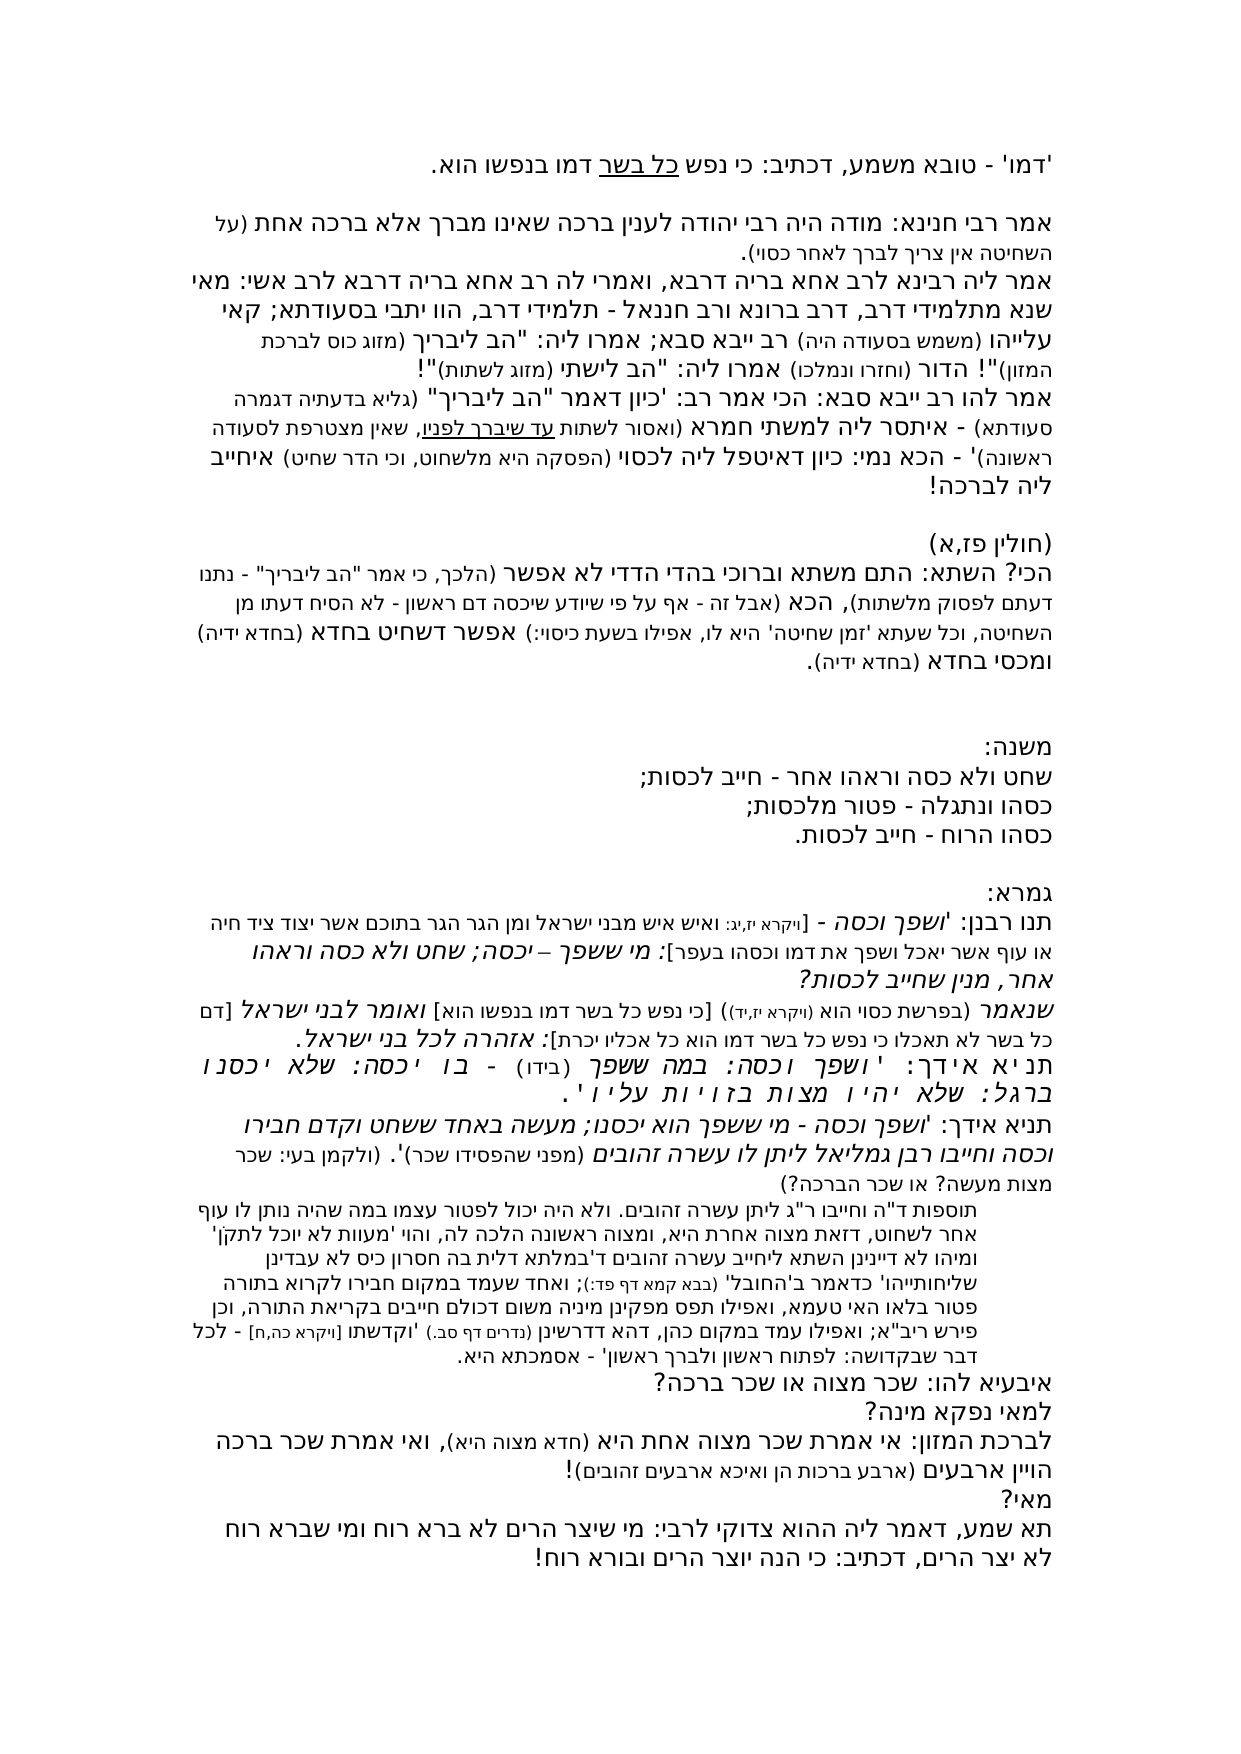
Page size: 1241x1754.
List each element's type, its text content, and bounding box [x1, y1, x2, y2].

text גמרא: [187, 878, 1053, 907]
text אמר רבי חנינא: מודה היה רבי יהודה לענין ברכה שאינו מברך אלא ברכה אחת (על השחיטה אין צריך לברך לאחר כסוי). [187, 208, 1053, 266]
text כסהו הרוח - חייב לכסות. [187, 820, 1053, 849]
text תניא אידך: 'ושפך וכסה - מי ששפך הוא יכסנו; מעשה באחד ששחט וקדם חבירו וכסה וחייבו רבן גמליאל ליתן לו עשרה זהובים (מפני שהפסידו שכר)'. (ולקמן בעי: שכר מצות מעשה? או שכר הברכה?) [187, 1110, 1053, 1198]
text משנה: [187, 733, 1053, 762]
text תניא אידך: 'ושפך וכסה: במה ששפך (בידו) - בו יכסה: שלא יכסנו ברגל: שלא יהיו מצות בזויות עליו'. [187, 1053, 1053, 1110]
text (חולין פז,א) [187, 529, 1053, 558]
text למאי נפקא מינה? [187, 1397, 1053, 1426]
text אמר ליה רבינא לרב אחא בריה דרבא, ואמרי לה רב אחא בריה דרבא לרב אשי: מאי שנא מתלמידי דרב, דרב ברונא ורב חננאל - תלמידי דרב, הוו יתבי בסעודתא; קאי עלייהו (משמש בסעודה היה) רב ייבא סבא; אמרו ליה: "הב ליבריך (מזוג כוס לברכת המזון)"! הדור (וחזרו ונמלכו) אמרו ליה: "הב לישתי (מזוג לשתות)"! [187, 266, 1053, 383]
text הכי? השתא: התם משתא וברוכי בהדי הדדי לא אפשר (הלכך, כי אמר "הב ליבריך" - נתנו דעתם לפסוק מלשתות), הכא (אבל זה - אף על פי שיודע שיכסה דם ראשון - לא הסיח דעתו מן השחיטה, וכל שעתא 'זמן שחיטה' היא לו, אפילו בשעת כיסוי:) אפשר דשחיט בחדא (בחדא ידיה) ומכסי בחדא (בחדא ידיה). [187, 558, 1053, 675]
text תנו רבנן: 'ושפך וכסה - [ויקרא יז,יג: ואיש איש מבני ישראל ומן הגר הגר בתוכם אשר יצוד ציד חיה או עוף אשר יאכל ושפך את דמו וכסהו בעפר]: מי ששפך – יכסה; שחט ולא כסה וראהו אחר, מנין שחייב לכסות? [187, 907, 1053, 995]
text תא שמע, דאמר ליה ההוא צדוקי לרבי: מי שיצר הרים לא ברא רוח ומי שברא רוח לא יצר הרים, דכתיב: כי הנה יוצר הרים ובורא רוח! [187, 1514, 1053, 1572]
text ומיהו לא דיינינן השתא ליחייב עשרה זהובים ד'במלתא דלית בה חסרון כיס לא עבדינן שליחותייהו' כדאמר ב'החובל' (בבא קמא דף פד:); ואחד שעמד במקום חבירו לקרוא בתורה פטור בלאו האי טעמא, ואפילו תפס מפקינן מיניה משום דכולם חייבים בקריאת התורה, וכן פירש ריב"א; ואפילו עמד במקום כהן, דהא דדרשינן (נדרים דף סב.) 'וקדשתו [ויקרא כה,ח] - לכל דבר שבקדושה: לפתוח ראשון ולברך ראשון' - אסמכתא היא. [187, 1246, 978, 1368]
text מאי? [187, 1485, 1053, 1514]
text שנאמר (בפרשת כסוי הוא (ויקרא יז,יד)) [כי נפש כל בשר דמו בנפשו הוא] ואומר לבני ישראל [דם כל בשר לא תאכלו כי נפש כל בשר דמו הוא כל אכליו יכרת]: אזהרה לכל בני ישראל. [187, 995, 1053, 1053]
text לברכת המזון: אי אמרת שכר מצוה אחת היא (חדא מצוה היא), ואי אמרת שכר ברכה הויין ארבעים (ארבע ברכות הן ואיכא ארבעים זהובים)! [187, 1426, 1053, 1485]
text שחט ולא כסה וראהו אחר - חייב לכסות; [187, 762, 1053, 791]
text איבעיא להו: שכר מצוה או שכר ברכה? [187, 1368, 1053, 1397]
text כסהו ונתגלה - פטור מלכסות; [187, 791, 1053, 820]
text תוספות ד"ה וחייבו ר"ג ליתן עשרה זהובים. ולא היה יכול לפטור עצמו במה שהיה נותן לו עוף אחר לשחוט, דזאת מצוה אחרת היא, ומצוה ראשונה הלכה לה, והוי 'מעוות לא יוכל לתקֹן' [187, 1198, 978, 1246]
text אמר להו רב ייבא סבא: הכי אמר רב: 'כיון דאמר "הב ליבריך" (גליא בדעתיה דגמרה סעודתא) - איתסר ליה למשתי חמרא (ואסור לשתות עד שיברך לפניו, שאין מצטרפת לסעודה ראשונה)' - הכא נמי: כיון דאיטפל ליה לכסוי (הפסקה היא מלשחוט, וכי הדר שחיט) איחייב ליה לברכה! [187, 383, 1053, 500]
text 'דמו' - טובא משמע, דכתיב: כי נפש כל בשר דמו בנפשו הוא. [187, 150, 1053, 179]
